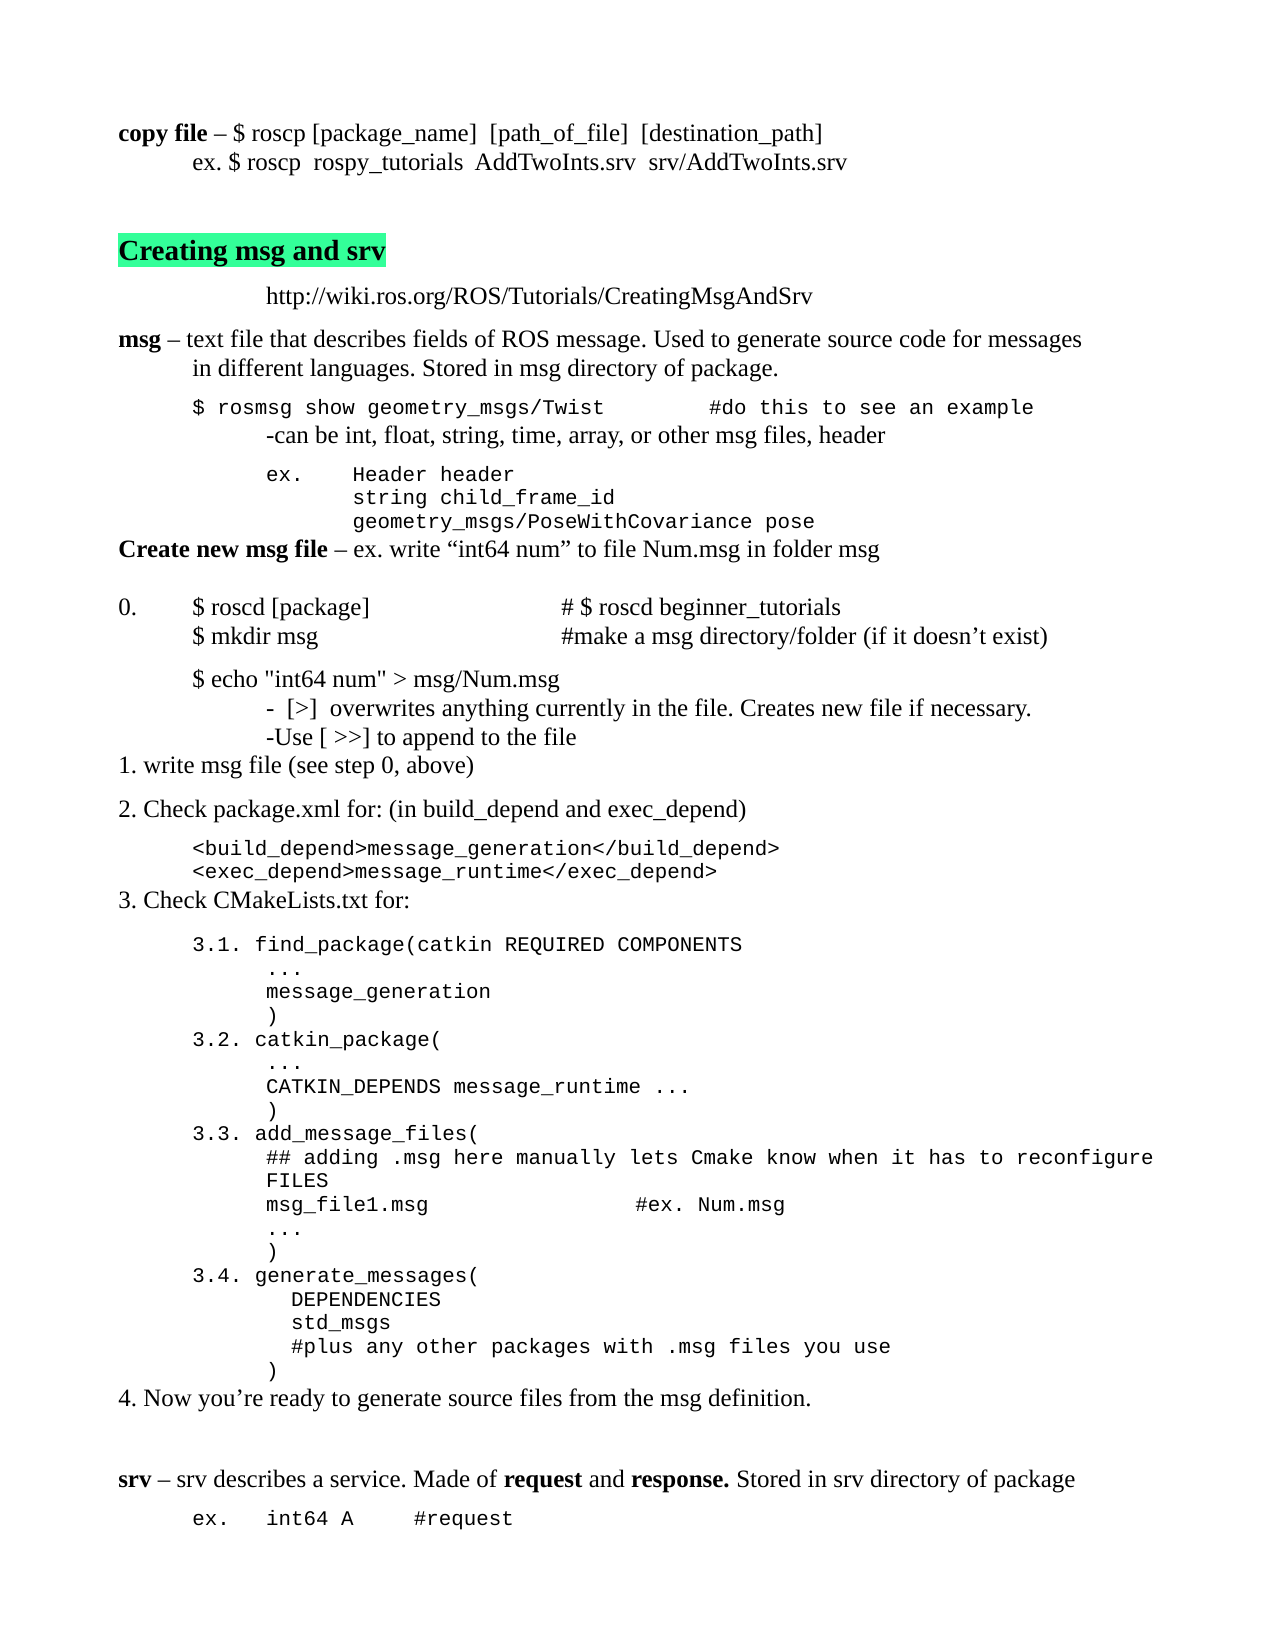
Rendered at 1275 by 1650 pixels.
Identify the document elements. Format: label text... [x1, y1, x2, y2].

text std_msgs [118, 1312, 1157, 1336]
text copy file – $ roscp [package_name] [path_of_file] [destination_path] [118, 118, 1157, 147]
text 2. Check package.xml for: (in build_depend and exec_depend) [118, 794, 1157, 823]
text 0. $ roscd [package] # $ roscd beginner_tutorials [118, 592, 1157, 621]
text ex. Header header [118, 464, 1157, 487]
text srv – srv describes a service. Made of request and response. Stored in srv directory of package [118, 1464, 1157, 1493]
text -Use [ >>] to append to the file [118, 722, 1157, 750]
text ... [118, 1218, 1157, 1241]
text Creating msg and srv [118, 233, 1157, 267]
text Create new msg file – ex. write “int64 num” to file Num.msg in folder msg [118, 534, 1157, 563]
text ) [118, 1241, 1157, 1265]
text ex. int64 A #request [118, 1508, 1157, 1531]
text ... [118, 1052, 1157, 1076]
text 3.3. add_message_files( [118, 1123, 1157, 1147]
text geometry_msgs/PoseWithCovariance pose [118, 511, 1157, 534]
text CATKIN_DEPENDS message_runtime ... [118, 1076, 1157, 1099]
text string child_frame_id [118, 487, 1157, 511]
text message_generation [118, 981, 1157, 1005]
text ) [118, 1005, 1157, 1029]
text ... [118, 958, 1157, 981]
text 1. write msg file (see step 0, above) [118, 750, 1157, 779]
text $ echo "int64 num" > msg/Num.msg [118, 664, 1157, 693]
text ) [118, 1099, 1157, 1123]
text ex. $ roscp rospy_tutorials AddTwoInts.srv srv/AddTwoInts.srv [118, 147, 1157, 204]
text ## adding .msg here manually lets Cmake know when it has to reconfigure [118, 1147, 1157, 1171]
text FILES [118, 1171, 1157, 1194]
text 4. Now you’re ready to generate source files from the msg definition. [118, 1383, 1157, 1412]
text #plus any other packages with .msg files you use [118, 1336, 1157, 1360]
text - [>] overwrites anything currently in the file. Creates new file if necessary. [118, 693, 1157, 722]
text <build_depend>message_generation</build_depend> [118, 837, 1157, 861]
text <exec_depend>message_runtime</exec_depend> [118, 861, 1157, 885]
text ) [118, 1360, 1157, 1383]
text -can be int, float, string, time, array, or other msg files, header [118, 420, 1157, 449]
text $ rosmsg show geometry_msgs/Twist #do this to see an example [118, 397, 1157, 420]
text 3. Check CMakeLists.txt for: [118, 885, 1157, 913]
text msg_file1.msg #ex. Num.msg [118, 1194, 1157, 1218]
text 3.2. catkin_package( [118, 1029, 1157, 1052]
text DEPENDENCIES [118, 1289, 1157, 1312]
text $ mkdir msg #make a msg directory/folder (if it doesn’t exist) [118, 621, 1157, 649]
text http://wiki.ros.org/ROS/Tutorials/CreatingMsgAndSrv [118, 281, 1157, 310]
text 3.1. find_package(catkin REQUIRED COMPONENTS [118, 928, 1157, 958]
text 3.4. generate_messages( [118, 1265, 1157, 1289]
text msg – text file that describes fields of ROS message. Used to generate source code for messages in different languages. Stored in msg directory of package. [118, 324, 1157, 382]
